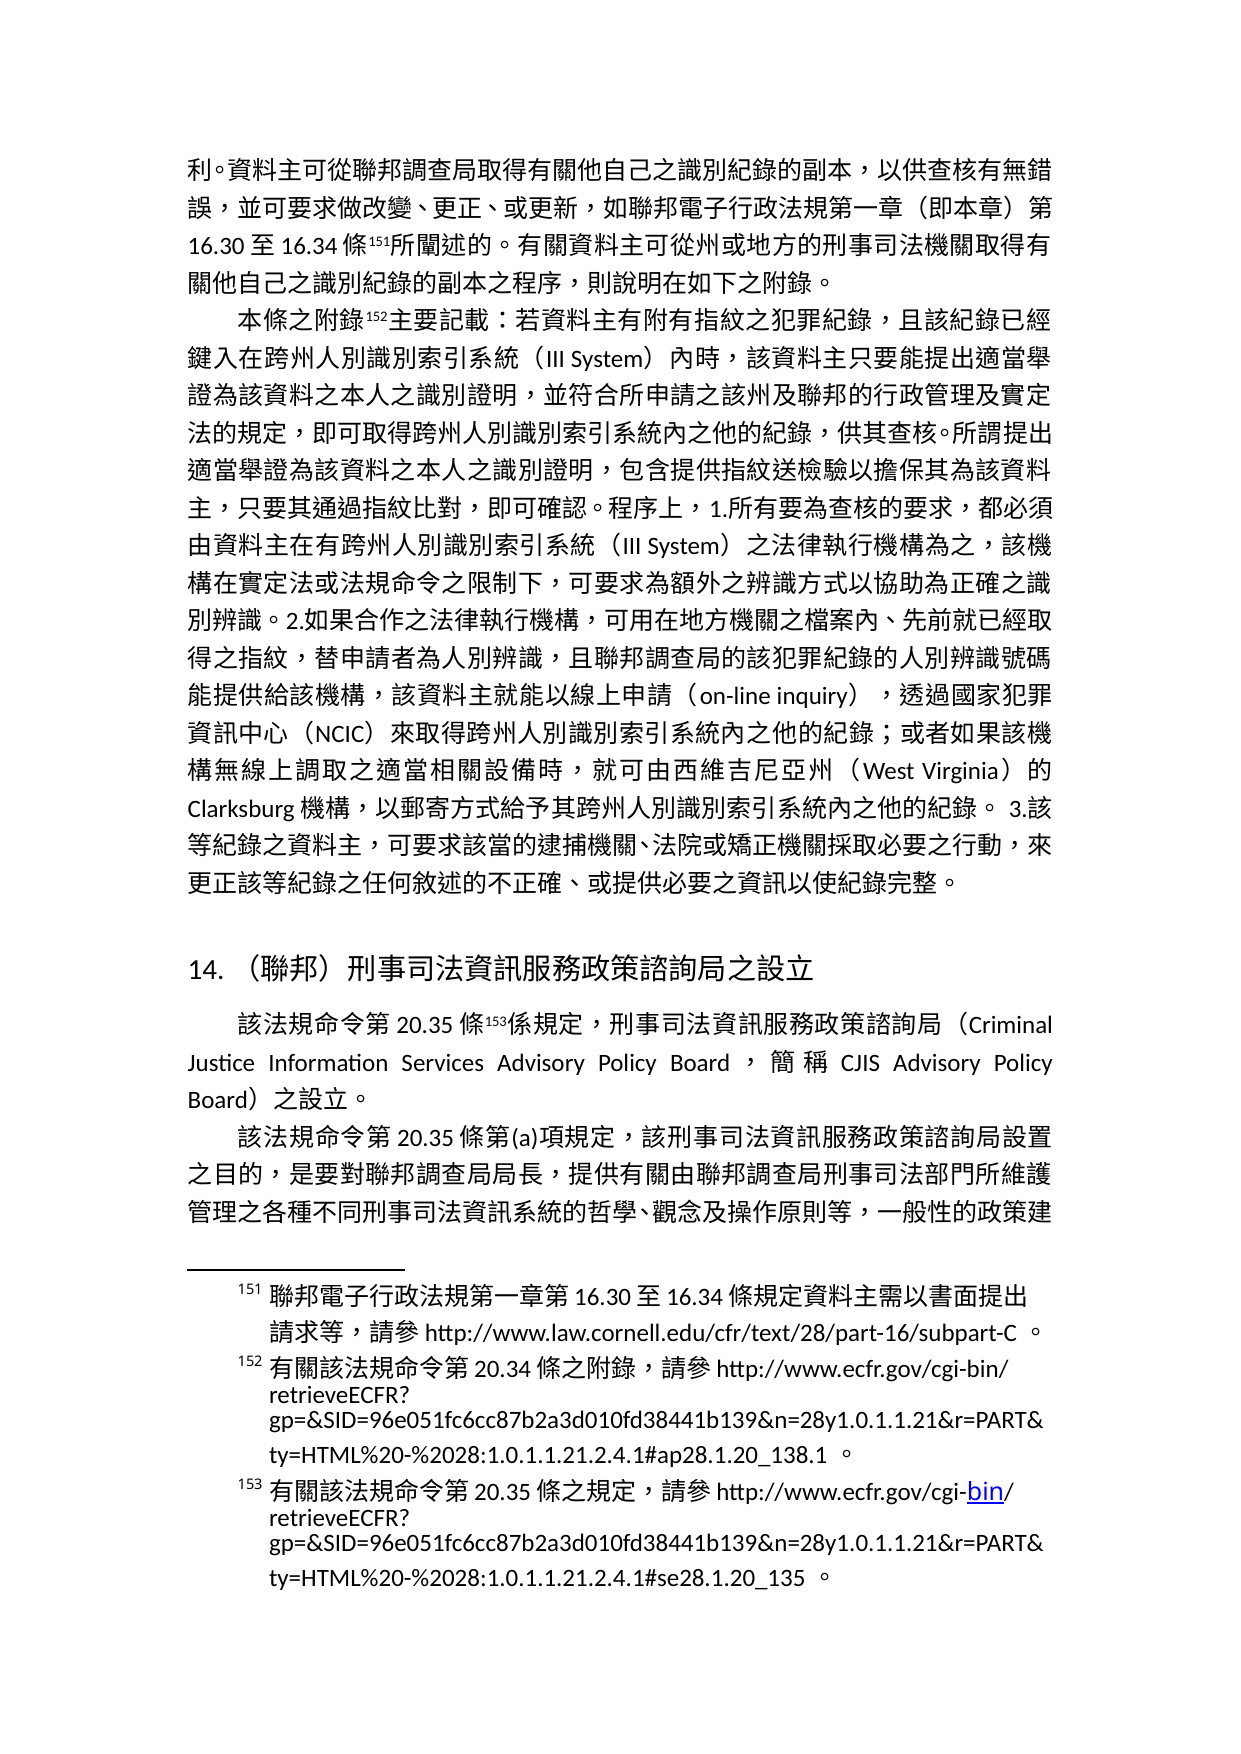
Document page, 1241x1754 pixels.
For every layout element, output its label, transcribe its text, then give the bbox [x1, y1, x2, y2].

text 該法規命令第20.35條係規定，刑事司法資訊服務政策諮詢局（Criminal Justice Information Services Advisory Policy Board，簡稱CJIS Advisory Policy Board）之設立。 [187, 1004, 1053, 1117]
text 聯邦電子行政法規第一章第16.30至16.34條規定資料主需以書面提出請求等，請參 http://www.law.cornell.edu/cfr/text/28/part-16/subpart-C 。 [237, 1276, 1053, 1349]
text 有關該法規命令第20.35條之規定，請參http://www.ecfr.gov/cgi-bin/retrieveECFR?gp=&SID=96e051fc6cc87b2a3d010fd38441b139&n=28y1.0.1.1.21&r=PART&ty=HTML%20-%2028:1.0.1.1.21.2.4.1#se28.1.20_135 。 [237, 1471, 1053, 1594]
text 本條之附錄主要記載：若資料主有附有指紋之犯罪紀錄，且該紀錄已經鍵入在跨州人別識別索引系統（III System）內時，該資料主只要能提出適當舉證為該資料之本人之識別證明，並符合所申請之該州及聯邦的行政管理及實定法的規定，即可取得跨州人別識別索引系統內之他的紀錄，供其查核。所謂提出適當舉證為該資料之本人之識別證明，包含提供指紋送檢驗以擔保其為該資料主，只要其通過指紋比對，即可確認。程序上，1.所有要為查核的要求，都必須由資料主在有跨州人別識別索引系統（III System）之法律執行機構為之，該機構在實定法或法規命令之限制下，可要求為額外之辨識方式以協助為正確之識別辨識。2.如果合作之法律執行機構，可用在地方機關之檔案內、先前就已經取得之指紋，替申請者為人別辨識，且聯邦調查局的該犯罪紀錄的人別辨識號碼能提供給該機構，該資料主就能以線上申請（on-line inquiry），透過國家犯罪資訊中心（NCIC）來取得跨州人別識別索引系統內之他的紀錄；或者如果該機構無線上調取之適當相關設備時，就可由西維吉尼亞州（West Virginia）的Clarksburg機構，以郵寄方式給予其跨州人別識別索引系統內之他的紀錄。 3.該等紀錄之資料主，可要求該當的逮捕機關、法院或矯正機關採取必要之行動，來更正該等紀錄之任何敘述的不正確、或提供必要之資訊以使紀錄完整。 [187, 300, 1053, 900]
text 該法規命令第20.35條第(a)項規定，該刑事司法資訊服務政策諮詢局設置之目的，是要對聯邦調查局局長，提供有關由聯邦調查局刑事司法部門所維護管理之各種不同刑事司法資訊系統的哲學、觀念及操作原則等，一般性的政策建 [187, 1117, 1053, 1229]
text 利。資料主可從聯邦調查局取得有關他自己之識別紀錄的副本，以供查核有無錯誤，並可要求做改變、更正、或更新，如聯邦電子行政法規第一章（即本章）第16.30至16.34條所闡述的。有關資料主可從州或地方的刑事司法機關取得有關他自己之識別紀錄的副本之程序，則說明在如下之附錄。 [187, 150, 1053, 300]
text 有關該法規命令第20.34條之附錄，請參http://www.ecfr.gov/cgi-bin/retrieveECFR?gp=&SID=96e051fc6cc87b2a3d010fd38441b139&n=28y1.0.1.1.21&r=PART&ty=HTML%20-%2028:1.0.1.1.21.2.4.1#ap28.1.20_138.1 。 [237, 1349, 1053, 1471]
text 14. （聯邦）刑事司法資訊服務政策諮詢局之設立 [187, 929, 1053, 1004]
